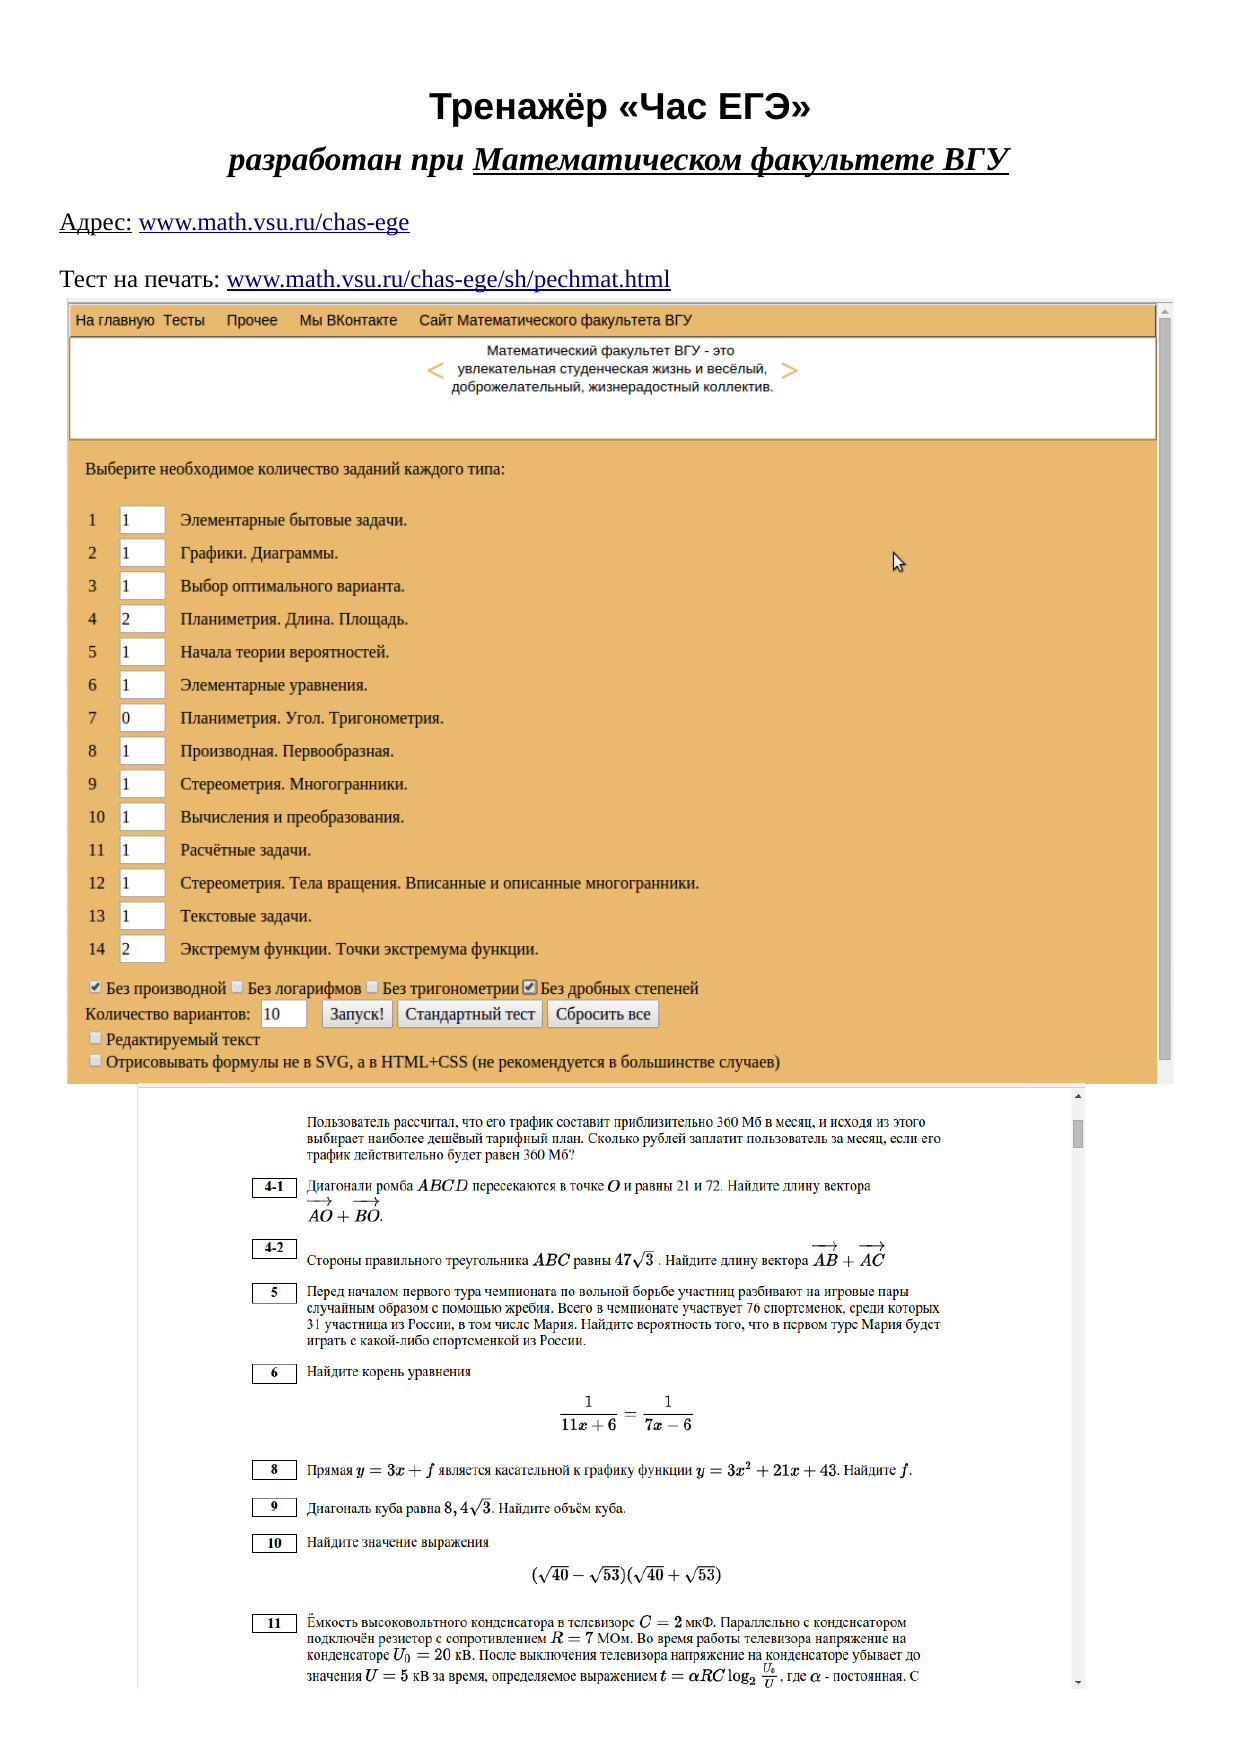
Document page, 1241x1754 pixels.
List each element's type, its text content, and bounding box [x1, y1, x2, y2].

text Адрес: www.math.vsu.ru/chas-ege [59, 207, 1181, 236]
picture [67, 1045, 1174, 1689]
title Тренажёр «Час ЕГЭ» [59, 84, 1181, 127]
picture [67, 298, 1174, 1010]
text разработан при Математическом факультете ВГУ [59, 140, 1181, 178]
text Тест на печать: www.math.vsu.ru/chas-ege/sh/pechmat.html [59, 264, 1181, 293]
